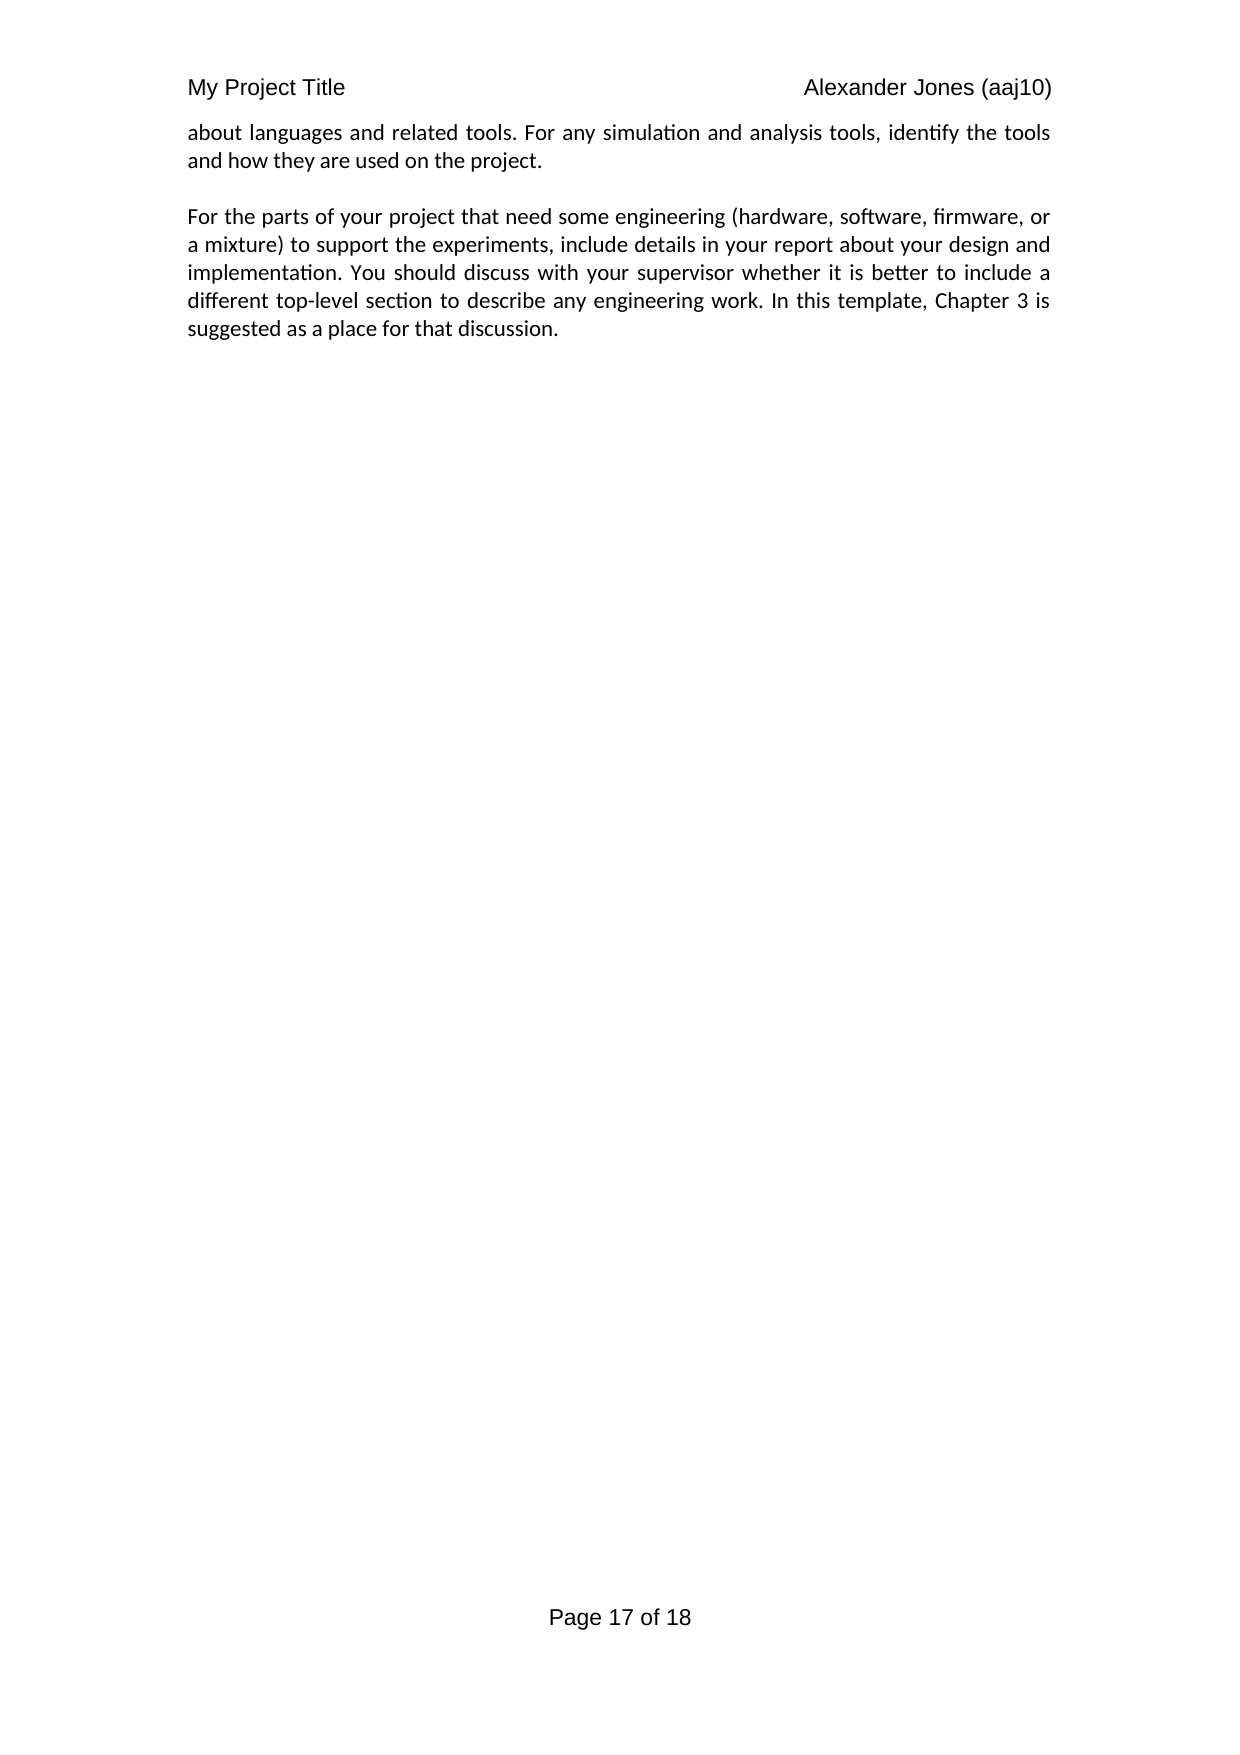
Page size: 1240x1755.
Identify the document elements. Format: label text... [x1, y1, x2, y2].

text For the parts of your project that need some engineering (hardware, software, firmware, or a mixture) to support the experiments, include details in your report about your design and implementation. You should discuss with your supervisor whether it is better to include a different top-level section to describe any engineering work. In this template, Chapter 3 is suggested as a place for that discussion. [187, 202, 1052, 342]
text about languages and related tools. For any simulation and analysis tools, identify the tools and how they are used on the project. [187, 118, 1052, 174]
